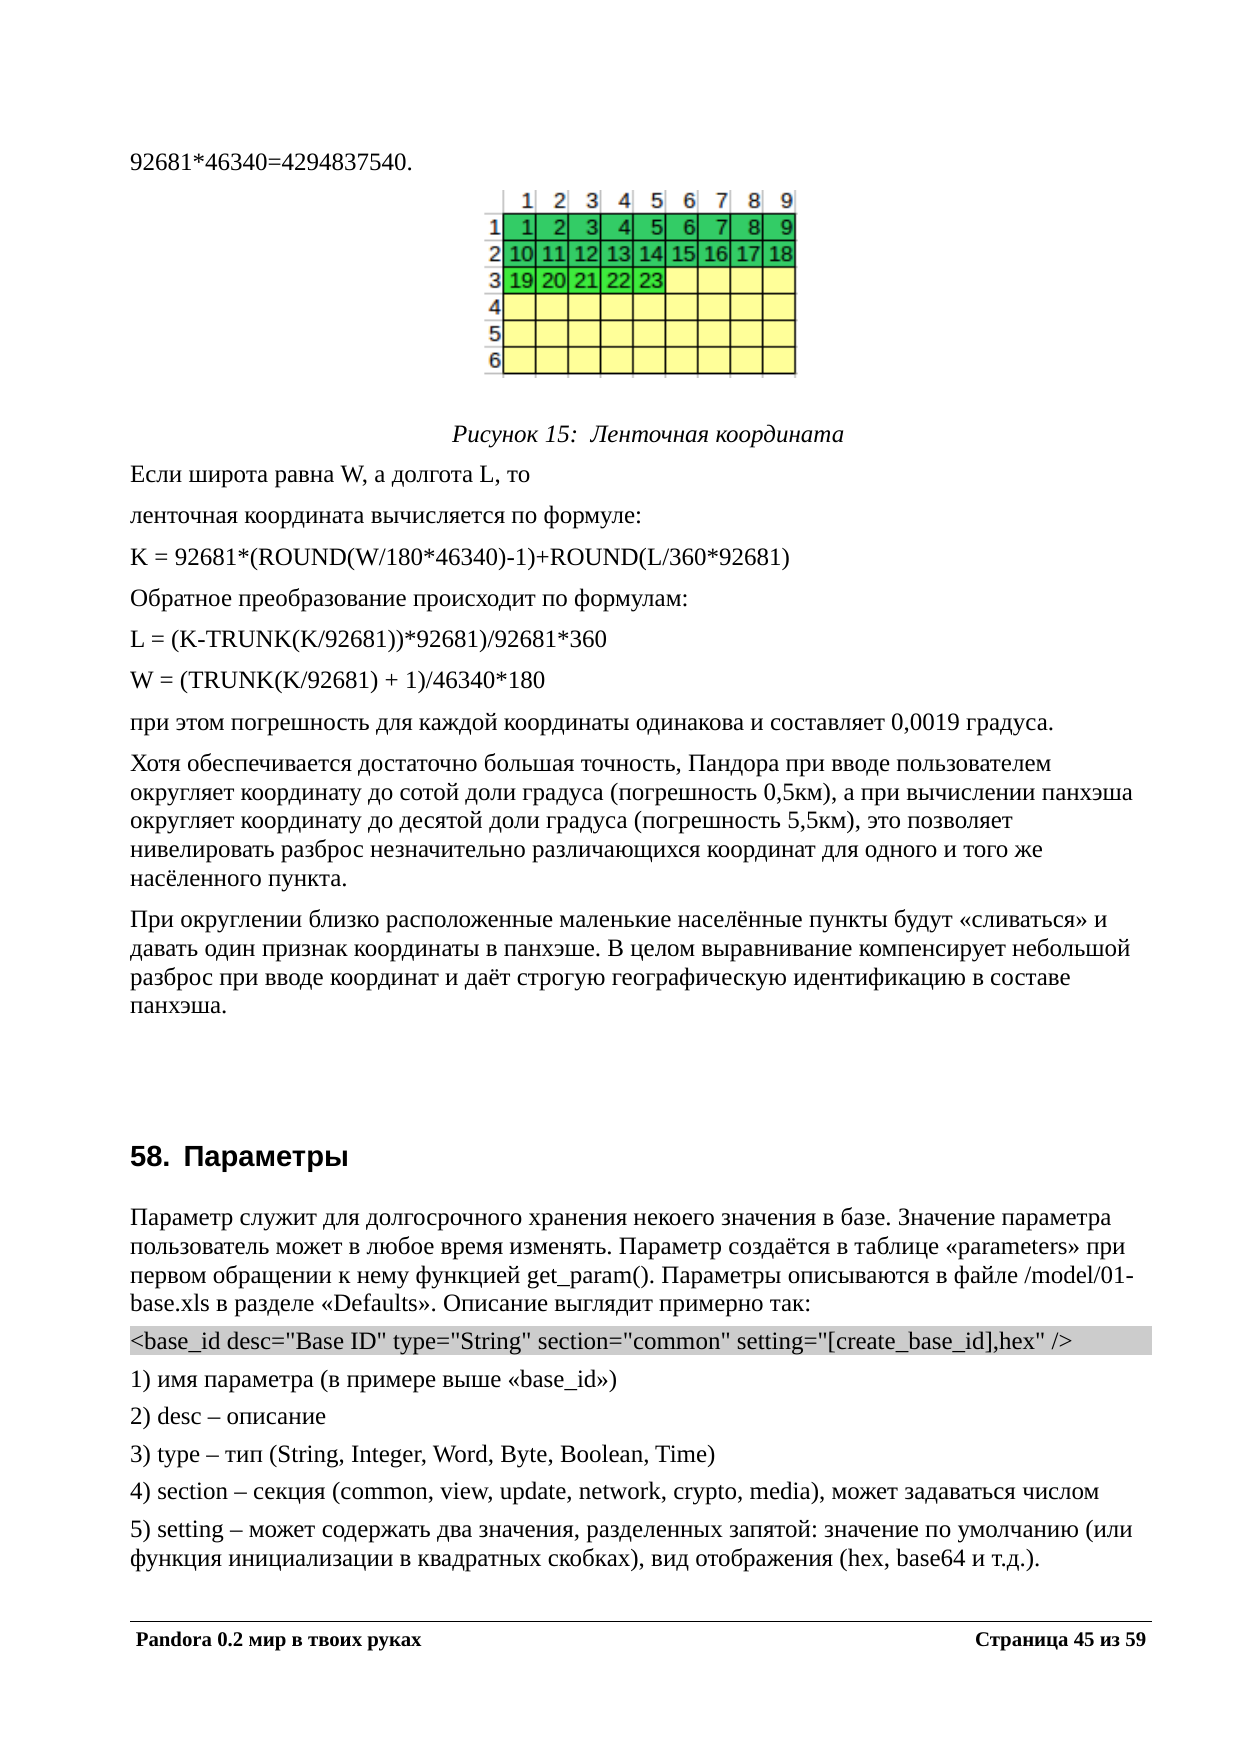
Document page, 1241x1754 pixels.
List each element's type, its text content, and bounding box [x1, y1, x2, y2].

text 3) type – тип (String, Integer, Word, Byte, Boolean, Time) [130, 1439, 1152, 1468]
subtitle Параметры [130, 1138, 1152, 1172]
text при этом погрешность для каждой координаты одинакова и составляет 0,0019 градуса. [130, 707, 1152, 736]
text 92681*46340=4294837540. [130, 147, 1152, 176]
text Рисунок 15: Ленточная координата [452, 419, 847, 447]
text W = (TRUNK(K/92681) + 1)/46340*180 [130, 666, 1152, 694]
text K = 92681*(ROUND(W/180*46340)-1)+ROUND(L/360*92681) [130, 542, 1152, 571]
text <base_id desc="Base ID" type="String" section="common" setting="[create_base_id],hex" /> [130, 1326, 1152, 1355]
text L = (K-TRUNK(K/92681))*92681)/92681*360 [130, 624, 1152, 653]
picture [484, 190, 798, 378]
text 5) setting – может содержать два значения, разделенных запятой: значение по умолчанию (или функция инициализации в квадратных скобках), вид отображения (hex, base64 и т.д.). [130, 1514, 1152, 1572]
text Если широта равна W, а долгота L, то [130, 378, 1152, 488]
text 4) section – секция (common, view, update, network, crypto, media), может задаваться числом [130, 1476, 1152, 1505]
text Хотя обеспечивается достаточно большая точность, Пандора при вводе пользователем округляет координату до сотой доли градуса (погрешность 0,5км), а при вычислении панхэша округляет координату до десятой доли градуса (погрешность 5,5км), это позволяет нивелировать разброс незначительно различающихся координат для одного и того же насёленного пункта. [130, 748, 1152, 892]
text 1) имя параметра (в примере выше «base_id») [130, 1364, 1152, 1392]
text 2) desc – описание [130, 1401, 1152, 1430]
text ленточная координата вычисляется по формуле: [130, 501, 1152, 529]
text Параметр служит для долгосрочного хранения некоего значения в базе. Значение параметра пользователь может в любое время изменять. Параметр создаётся в таблице «parameters» при первом обращении к нему функцией get_param(). Параметры описываются в файле /model/01-base.xls в разделе «Defaults». Описание выглядит примерно так: [130, 1202, 1152, 1317]
text При округлении близко расположенные маленькие населённые пункты будут «сливаться» и давать один признак координаты в панхэше. В целом выравнивание компенсирует небольшой разброс при вводе координат и даёт строгую географическую идентификацию в составе панхэша. [130, 904, 1152, 1019]
text Обратное преобразование происходит по формулам: [130, 583, 1152, 612]
